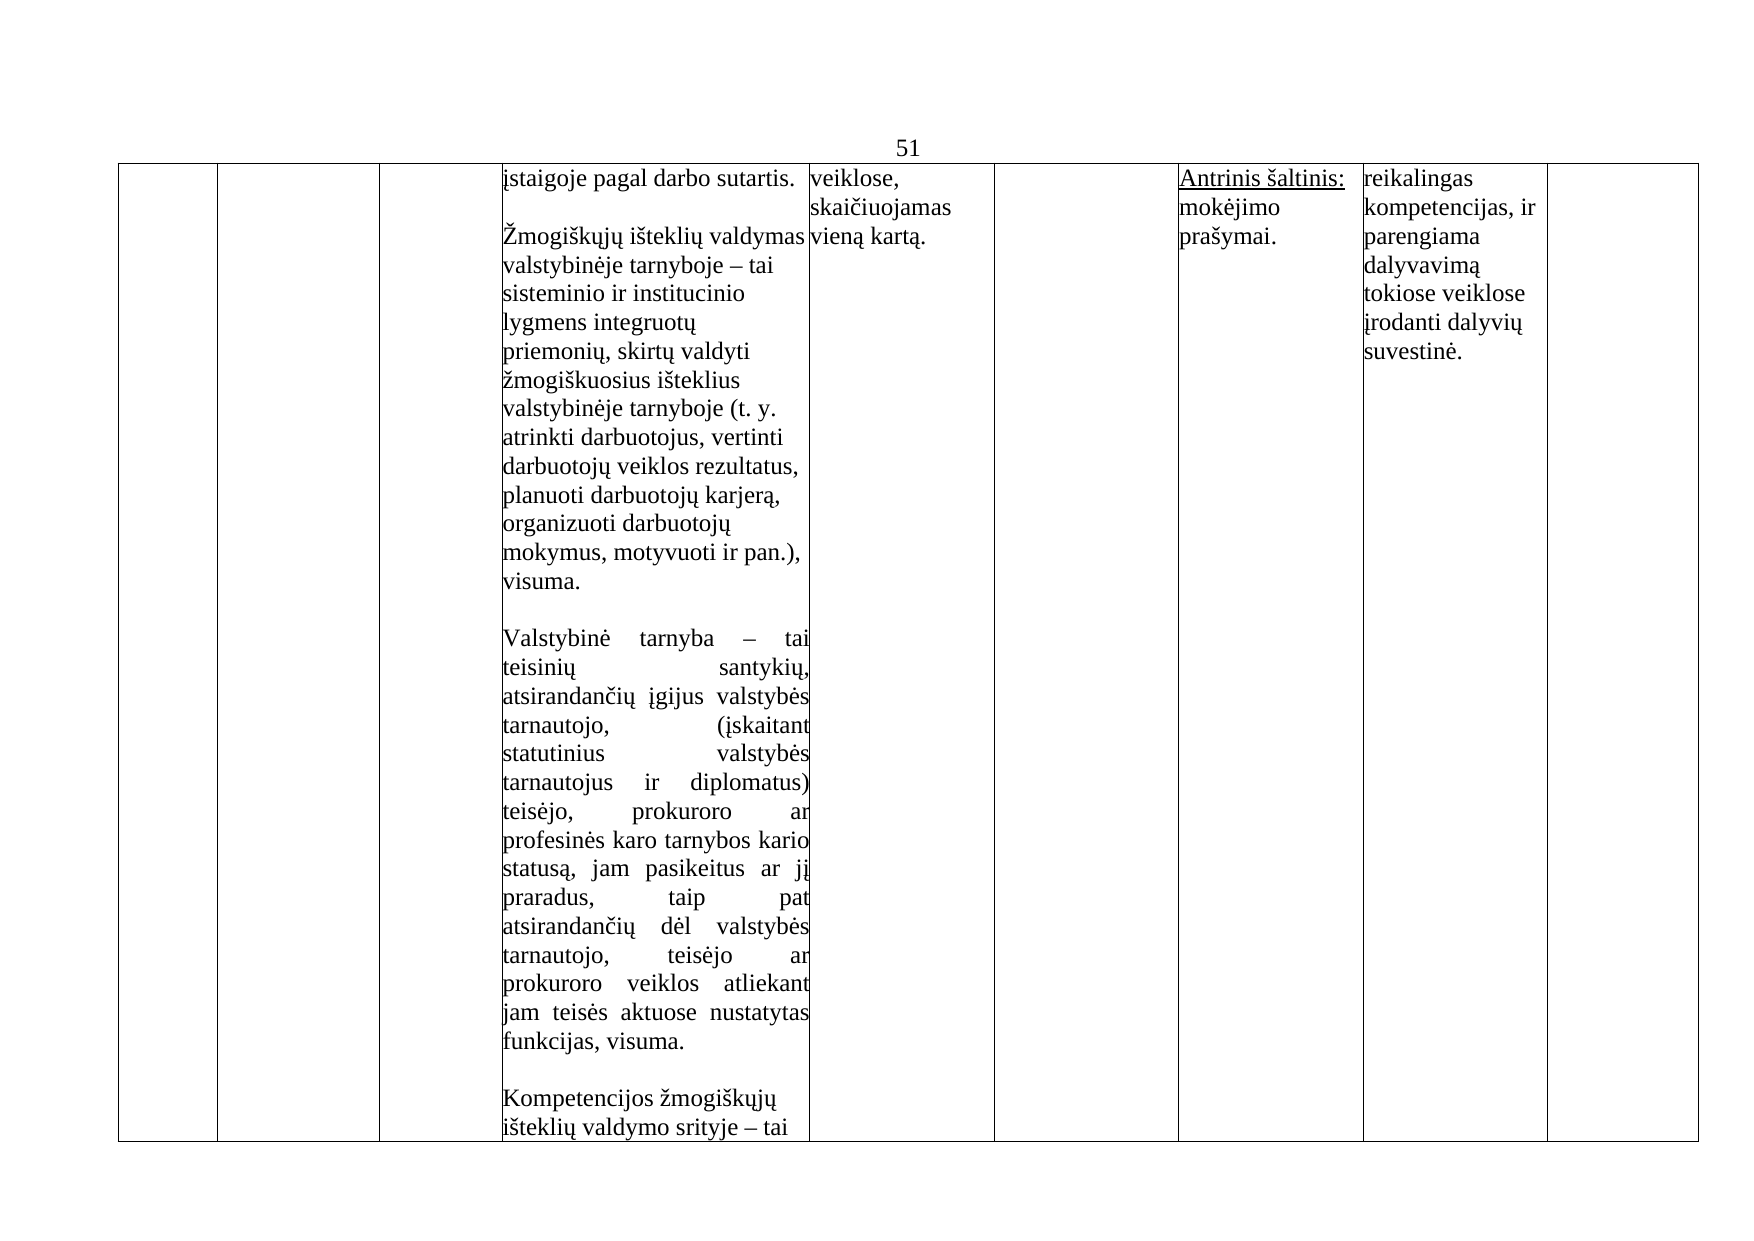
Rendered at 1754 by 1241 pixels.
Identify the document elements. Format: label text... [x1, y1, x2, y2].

table_cell [1548, 164, 1698, 1141]
table_cell įstaigoje pagal darbo sutartis. Žmogiškųjų išteklių valdymas valstybinėje tarnyboje – tai sisteminio ir institucinio lygmens integruotų priemonių, skirtų valdyti žmogiškuosius išteklius valstybinėje tarnyboje (t. y. atrinkti darbuotojus, vertinti darbuotojų veiklos rezultatus, planuoti darbuotojų karjerą, organizuoti darbuotojų mokymus, motyvuoti ir pan.), visuma. Valstybinė tarnyba – tai teisinių santykių, atsirandančių įgijus valstybės tarnautojo, (įskaitant statutinius valstybės tarnautojus ir diplomatus) teisėjo, prokuroro ar profesinės karo tarnybos kario statusą, jam pasikeitus ar jį praradus, taip pat atsirandančių dėl valstybės tarnautojo, teisėjo ar prokuroro veiklos atliekant jam teisės aktuose nustatytas funkcijas, visuma. Kompetencijos žmogiškųjų išteklių valdymo srityje – tai [503, 164, 809, 1141]
table_cell [995, 164, 1178, 1141]
table_cell [380, 164, 502, 1141]
table_cell [218, 164, 379, 1141]
table_cell [119, 164, 217, 1141]
table_cell reikalingas kompetencijas, ir parengiama dalyvavimą tokiose veiklose įrodanti dalyvių suvestinė. [1364, 164, 1547, 1141]
table_cell Antrinis šaltinis: mokėjimo prašymai. [1179, 164, 1363, 1141]
table_cell veiklose, skaičiuojamas vieną kartą. [810, 164, 994, 1141]
